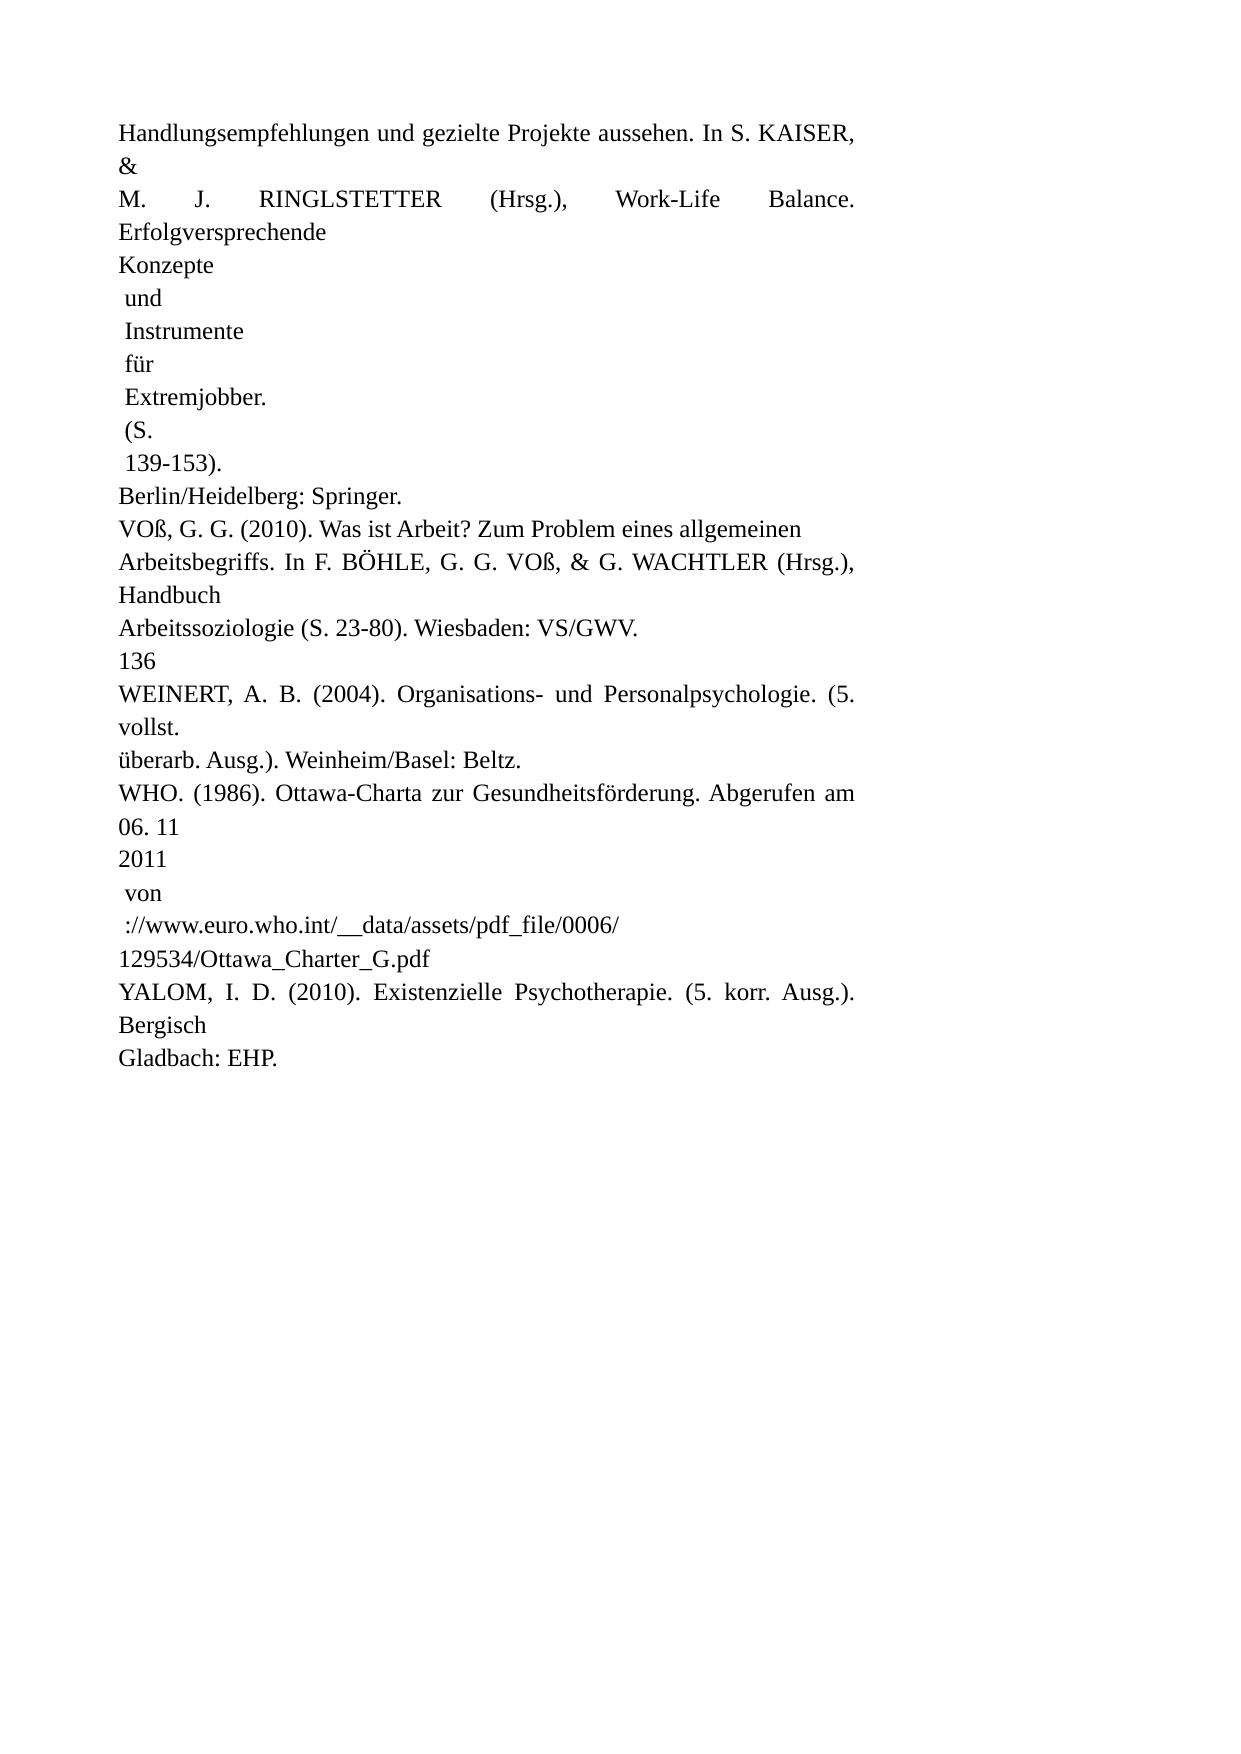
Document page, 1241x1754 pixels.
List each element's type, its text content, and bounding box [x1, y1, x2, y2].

text Arbeitsbegriffs. In F. BÖHLE, G. G. VOß, & G. WACHTLER (Hrsg.), Handbuch [118, 547, 856, 609]
text für [118, 349, 856, 378]
text 2011 [118, 844, 856, 873]
text 139-153). [118, 448, 856, 477]
text Instrumente [118, 316, 856, 345]
text Konzepte [118, 250, 856, 279]
text (S. [118, 415, 856, 444]
text VOß, G. G. (2010). Was ist Arbeit? Zum Problem eines allgemeinen [118, 514, 856, 543]
text überarb. Ausg.). Weinheim/Basel: Beltz. [118, 746, 856, 774]
text Extremjobber. [118, 382, 856, 411]
text YALOM, I. D. (2010). Existenzielle Psychotherapie. (5. korr. Ausg.). Bergisch [118, 977, 856, 1038]
text 136 [118, 646, 856, 675]
text 129534/Ottawa_Charter_G.pdf [118, 944, 856, 972]
text Handlungsempfehlungen und gezielte Projekte aussehen. In S. KAISER, & [118, 118, 856, 180]
text Berlin/Heidelberg: Springer. [118, 481, 856, 510]
text M. J. RINGLSTETTER (Hrsg.), Work-Life Balance. Erfolgversprechende [118, 184, 856, 246]
text Arbeitssoziologie (S. 23-80). Wiesbaden: VS/GWV. [118, 613, 856, 642]
text ://www.euro.who.int/__data/assets/pdf_file/0006/ [118, 911, 856, 939]
text WHO. (1986). Ottawa-Charta zur Gesundheitsförderung. Abgerufen am 06. 11 [118, 778, 856, 840]
text WEINERT, A. B. (2004). Organisations- und Personalpsychologie. (5. vollst. [118, 679, 856, 741]
text Gladbach: EHP. [118, 1043, 856, 1071]
text und [118, 283, 856, 312]
text von [118, 878, 856, 906]
